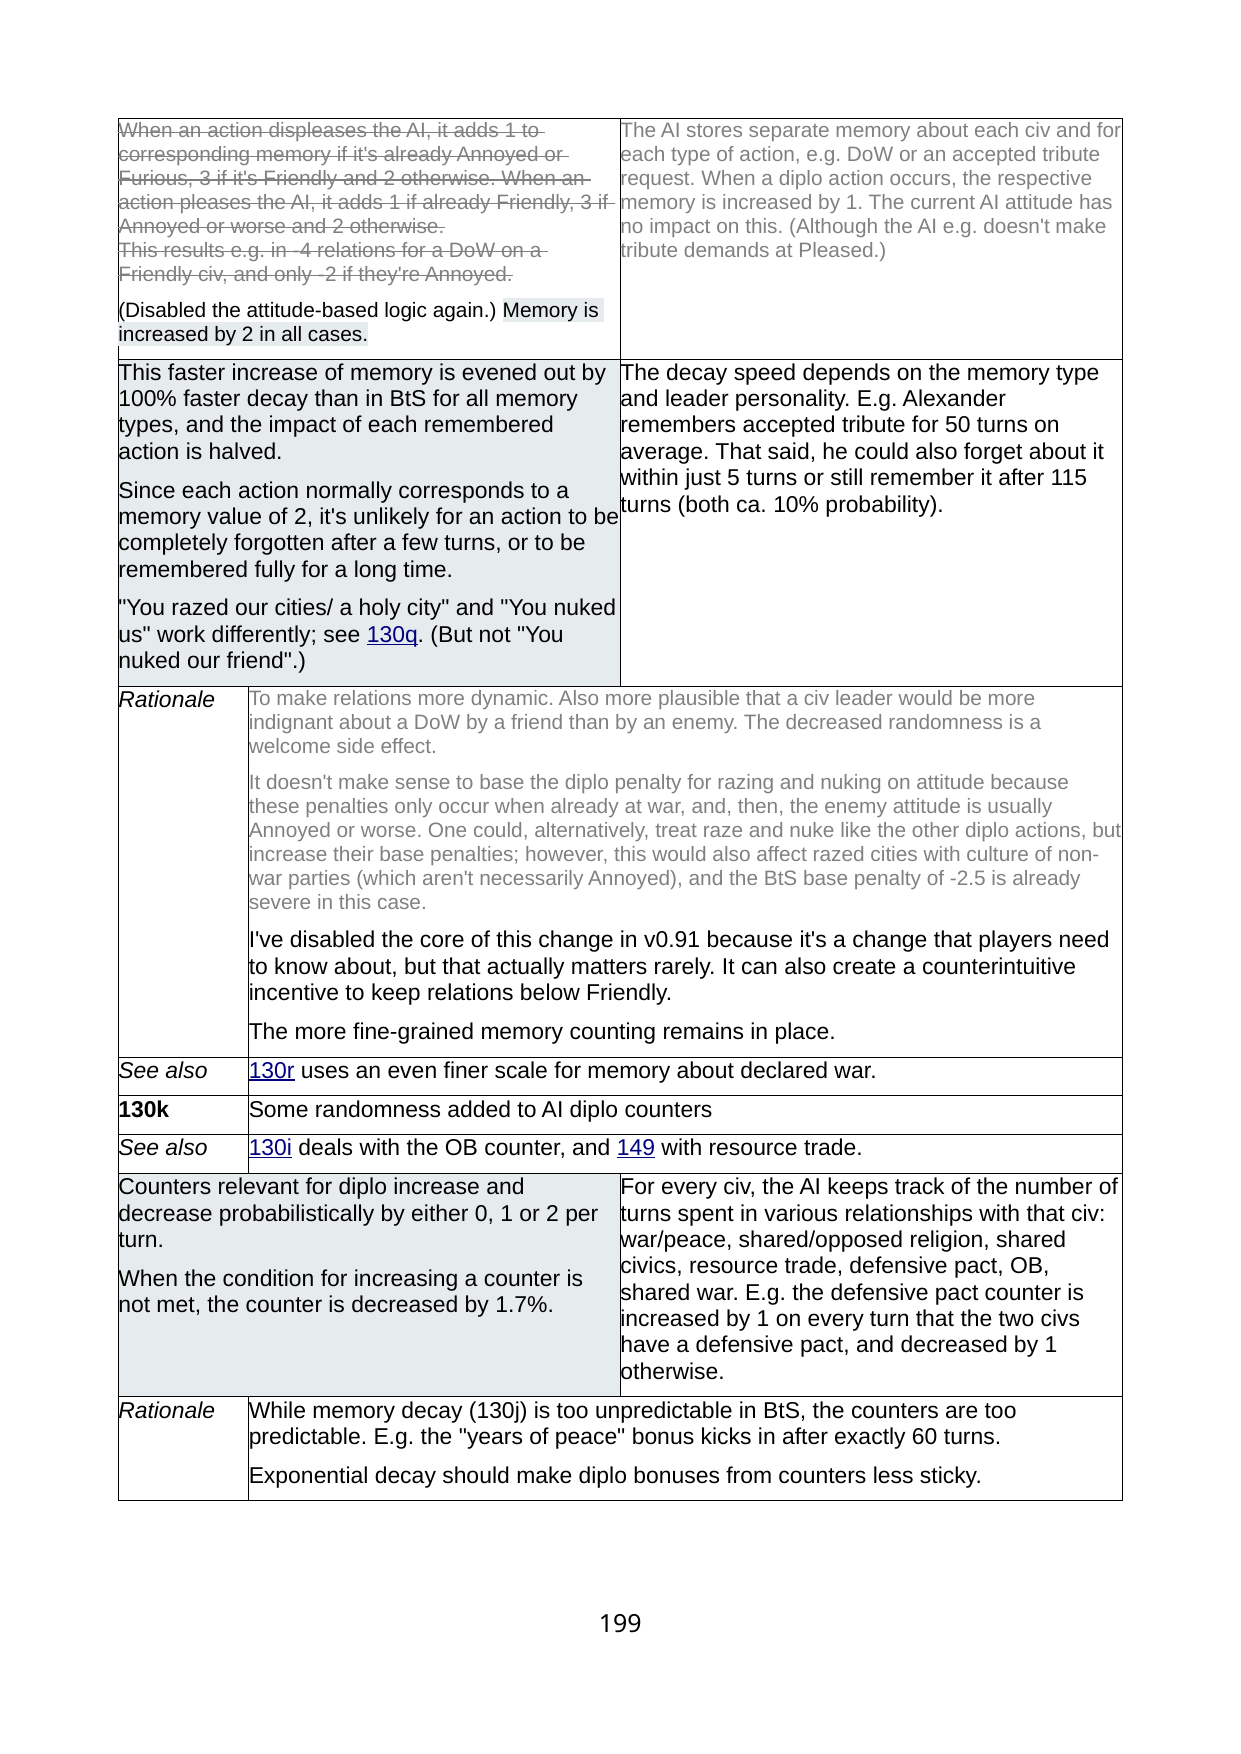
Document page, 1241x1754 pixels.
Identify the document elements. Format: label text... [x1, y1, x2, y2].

table_cell 130r uses an even finer scale for memory about declared war. [249, 1058, 1122, 1095]
table_cell 130i deals with the OB counter, and 149 with resource trade. [249, 1135, 1122, 1173]
table_cell See also [119, 1135, 248, 1173]
table_cell For every civ, the AI keeps track of the number of turns spent in various relationships with that civ: war/peace, shared/opposed religion, shared civics, resource trade, defensive pact, OB, shared war. E.g. the defensive pact counter is increased by 1 on every turn that the two civs have a defensive pact, and decreased by 1 otherwise. [621, 1174, 1122, 1396]
table_cell The AI stores separate memory about each civ and for each type of action, e.g. DoW or an accepted tribute request. When a diplo action occurs, the respective memory is increased by 1. The current AI attitude has no impact on this. (Although the AI e.g. doesn't make tribute demands at Pleased.) [621, 119, 1122, 359]
table_cell Counters relevant for diplo increase and decrease probabilistically by either 0, 1 or 2 per turn. When the condition for increasing a counter is not met, the counter is decreased by 1.7%. [119, 1174, 620, 1396]
table_cell Rationale [119, 687, 248, 1057]
table_cell This faster increase of memory is evened out by 100% faster decay than in BtS for all memory types, and the impact of each remembered action is halved. Since each action normally corresponds to a memory value of 2, it's unlikely for an action to be completely forgotten after a few turns, or to be remembered fully for a long time. "You razed our cities/ a holy city" and "You nuked us" work differently; see 130q. (But not "You nuked our friend".) [119, 360, 620, 686]
table_cell Some randomness added to AI diplo counters [249, 1096, 1122, 1134]
table_cell When an action displeases the AI, it adds 1 to corresponding memory if it's already Annoyed or Furious, 3 if it's Friendly and 2 otherwise. When an action pleases the AI, it adds 1 if already Friendly, 3 if Annoyed or worse and 2 otherwise. This results e.g. in -4 relations for a DoW on a Friendly civ, and only -2 if they're Annoyed. (Disabled the attitude-based logic again.) Memory is increased by 2 in all cases. [119, 119, 620, 359]
table_cell See also [119, 1058, 248, 1095]
table_cell 130k [119, 1096, 248, 1134]
table_cell To make relations more dynamic. Also more plausible that a civ leader would be more indignant about a DoW by a friend than by an enemy. The decreased randomness is a welcome side effect. It doesn't make sense to base the diplo penalty for razing and nuking on attitude because these penalties only occur when already at war, and, then, the enemy attitude is usually Annoyed or worse. One could, alternatively, treat raze and nuke like the other diplo actions, but increase their base penalties; however, this would also affect razed cities with culture of non-war parties (which aren't necessarily Annoyed), and the BtS base penalty of -2.5 is already severe in this case. I've disabled the core of this change in v0.91 because it's a change that players need to know about, but that actually matters rarely. It can also create a counterintuitive incentive to keep relations below Friendly. The more fine-grained memory counting remains in place. [249, 687, 1122, 1057]
table_cell Rationale [119, 1397, 248, 1500]
table_cell The decay speed depends on the memory type and leader personality. E.g. Alexander remembers accepted tribute for 50 turns on average. That said, he could also forget about it within just 5 turns or still remember it after 115 turns (both ca. 10% probability). [621, 360, 1122, 686]
table_cell While memory decay (130j) is too unpredictable in BtS, the counters are too predictable. E.g. the "years of peace" bonus kicks in after exactly 60 turns. Exponential decay should make diplo bonuses from counters less sticky. [249, 1397, 1122, 1500]
